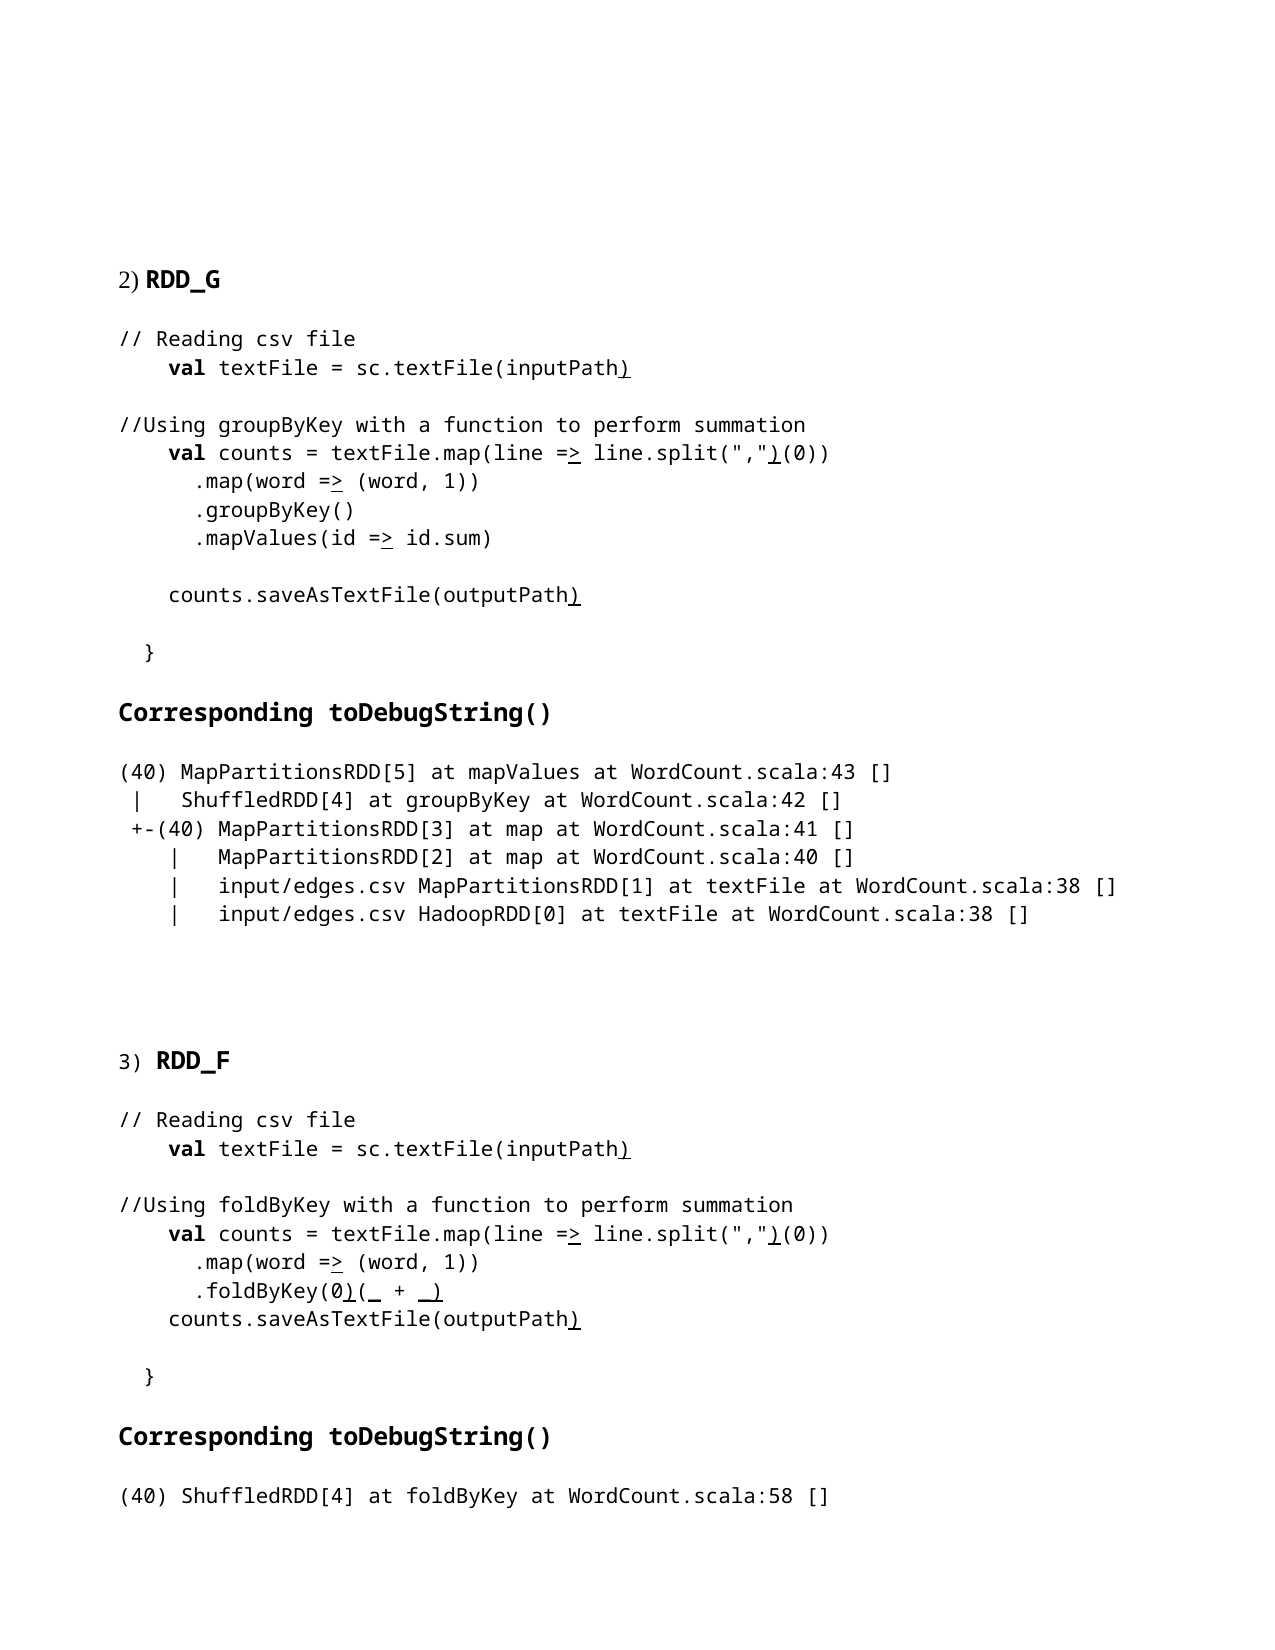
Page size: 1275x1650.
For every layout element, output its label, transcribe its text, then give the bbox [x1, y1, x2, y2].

text .mapValues(id => id.sum) [118, 523, 1157, 552]
text //Using foldByKey with a function to perform summation [118, 1191, 1157, 1219]
text +-(40) MapPartitionsRDD[3] at map at WordCount.scala:41 [] [118, 814, 1157, 842]
text // Reading csv file [118, 324, 1157, 353]
text .map(word => (word, 1)) [118, 1247, 1157, 1276]
text counts.saveAsTextFile(outputPath) [118, 1304, 1157, 1333]
text | input/edges.csv HadoopRDD[0] at textFile at WordCount.scala:38 [] [118, 899, 1157, 928]
text val counts = textFile.map(line => line.split(",")(0)) [118, 438, 1157, 467]
text // Reading csv file [118, 1105, 1157, 1134]
text counts.saveAsTextFile(outputPath) [118, 580, 1157, 609]
text (40) MapPartitionsRDD[5] at mapValues at WordCount.scala:43 [] [118, 757, 1157, 786]
text } [118, 637, 1157, 666]
text 3) RDD_F [118, 1043, 1157, 1077]
text | ShuffledRDD[4] at groupByKey at WordCount.scala:42 [] [118, 786, 1157, 814]
text val counts = textFile.map(line => line.split(",")(0)) [118, 1219, 1157, 1247]
text | input/edges.csv MapPartitionsRDD[1] at textFile at WordCount.scala:38 [] [118, 871, 1157, 899]
text Corresponding toDebugString() [118, 1418, 1157, 1452]
text val textFile = sc.textFile(inputPath) [118, 353, 1157, 381]
text Corresponding toDebugString() [118, 694, 1157, 728]
text 2) RDD_G [118, 262, 1157, 296]
text } [118, 1361, 1157, 1390]
text val textFile = sc.textFile(inputPath) [118, 1134, 1157, 1162]
text | MapPartitionsRDD[2] at map at WordCount.scala:40 [] [118, 842, 1157, 871]
text .map(word => (word, 1)) [118, 467, 1157, 495]
text //Using groupByKey with a function to perform summation [118, 410, 1157, 438]
text .foldByKey(0)(_ + _) [118, 1276, 1157, 1304]
text (40) ShuffledRDD[4] at foldByKey at WordCount.scala:58 [] [118, 1481, 1157, 1510]
text .groupByKey() [118, 495, 1157, 523]
